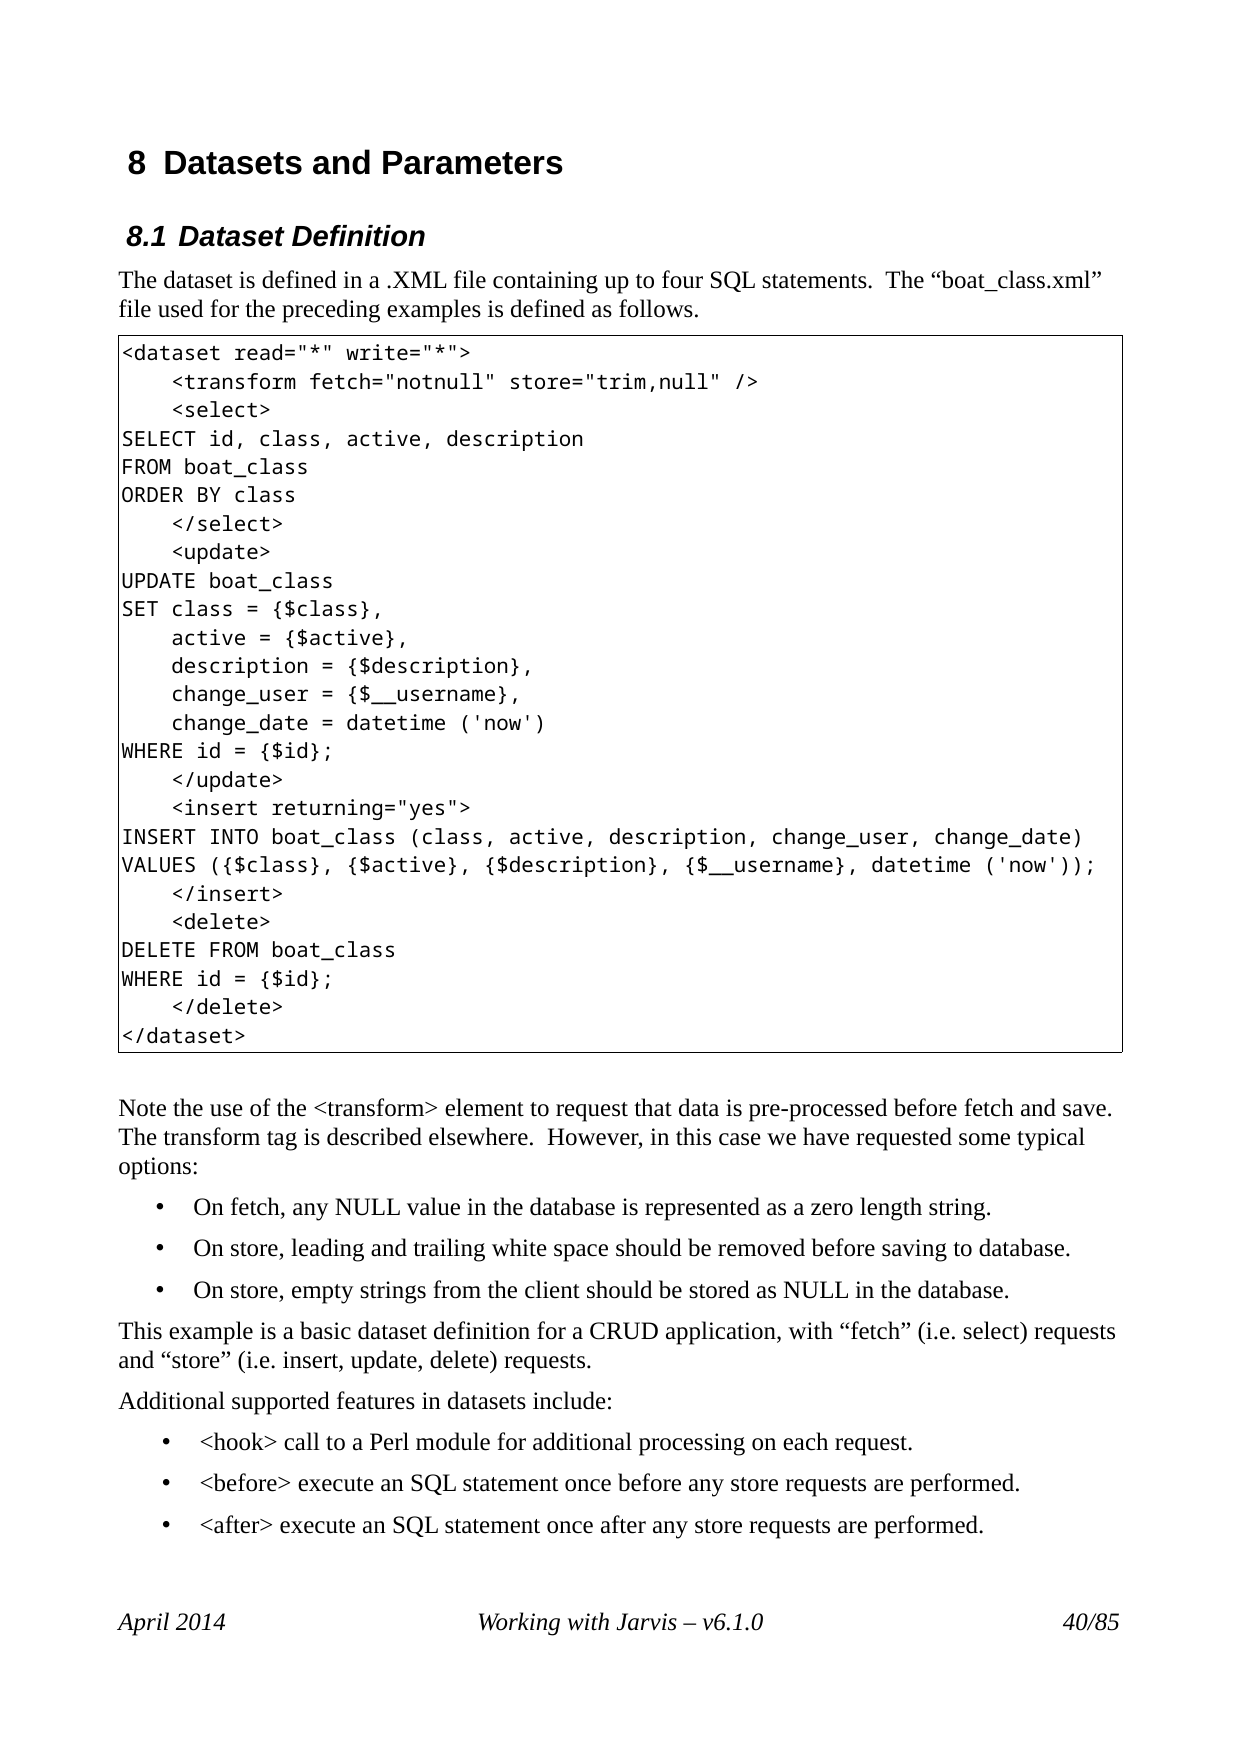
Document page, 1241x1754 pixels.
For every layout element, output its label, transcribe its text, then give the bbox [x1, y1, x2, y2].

text <insert returning="yes"> [119, 790, 1122, 819]
text WHERE id = {$id}; [119, 961, 1122, 989]
text This example is a basic dataset definition for a CRUD application, with “fetch” (i.e. select) requests and “store” (i.e. insert, update, delete) requests. [118, 1316, 1122, 1373]
text The dataset is defined in a .XML file containing up to four SQL statements. The “boat_class.xml” file used for the preceding examples is defined as follows. [118, 265, 1122, 323]
text </update> [119, 762, 1122, 790]
text </select> [119, 506, 1122, 534]
text <transform fetch="notnull" store="trim,null" /> [119, 364, 1122, 392]
list On store, leading and trailing white space should be removed before saving to database. [156, 1233, 1122, 1262]
text <update> [119, 534, 1122, 563]
text Note the use of the <transform> element to request that data is pre-processed before fetch and save. The transform tag is described elsewhere. However, in this case we have requested some typical options: [118, 1093, 1122, 1180]
text FROM boat_class [119, 449, 1122, 477]
list <hook> call to a Perl module for additional processing on each request. [162, 1427, 1122, 1456]
subtitle Dataset Definition [118, 219, 1122, 253]
text INSERT INTO boat_class (class, active, description, change_user, change_date) [119, 819, 1122, 847]
text </dataset> [119, 1018, 1122, 1052]
text </delete> [119, 989, 1122, 1018]
text ORDER BY class [119, 477, 1122, 506]
text DELETE FROM boat_class [119, 932, 1122, 961]
text SELECT id, class, active, description [119, 421, 1122, 449]
text <dataset read="*" write="*"> [119, 336, 1122, 364]
text change_date = datetime ('now') [119, 705, 1122, 733]
text active = {$active}, [119, 620, 1122, 648]
list On fetch, any NULL value in the database is represented as a zero length string. [156, 1192, 1122, 1221]
text description = {$description}, [119, 648, 1122, 677]
text change_user = {$__username}, [119, 677, 1122, 705]
text <select> [119, 392, 1122, 421]
list On store, empty strings from the client should be stored as NULL in the database. [156, 1275, 1122, 1303]
text UPDATE boat_class [119, 563, 1122, 591]
text <delete> [119, 904, 1122, 932]
subtitle Datasets and Parameters [118, 143, 1122, 182]
list <after> execute an SQL statement once after any store requests are performed. [162, 1510, 1122, 1538]
text </insert> [119, 876, 1122, 904]
list <before> execute an SQL statement once before any store requests are performed. [162, 1468, 1122, 1497]
text SET class = {$class}, [119, 591, 1122, 620]
text Additional supported features in datasets include: [118, 1386, 1122, 1415]
text VALUES ({$class}, {$active}, {$description}, {$__username}, datetime ('now')); [119, 847, 1122, 876]
text WHERE id = {$id}; [119, 733, 1122, 762]
